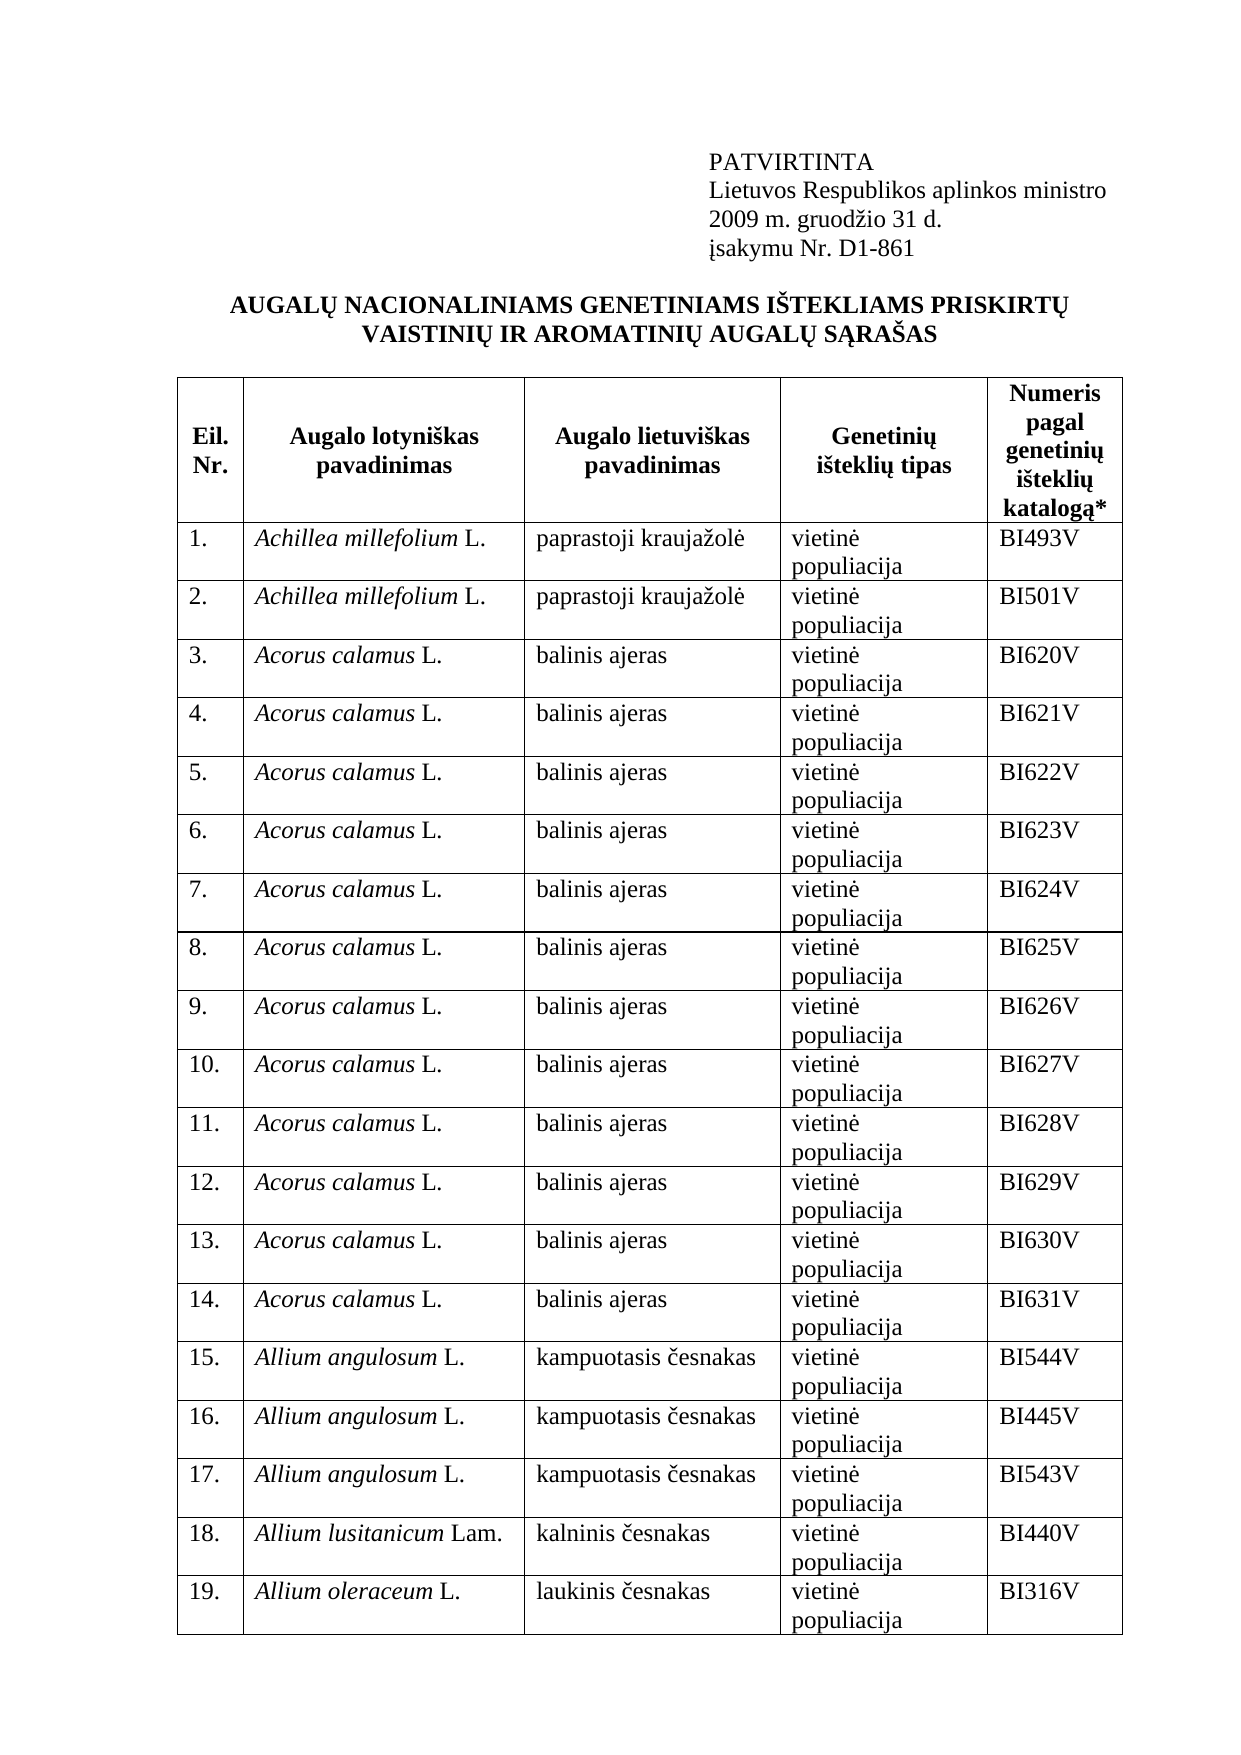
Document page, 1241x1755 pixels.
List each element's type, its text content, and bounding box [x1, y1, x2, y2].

table_cell BI445V [988, 1401, 1122, 1458]
table_cell Acorus calamus L. [244, 698, 524, 756]
table_cell 16. [178, 1401, 243, 1458]
table_cell balinis ajeras [525, 757, 780, 814]
table_cell balinis ajeras [525, 874, 780, 931]
table_cell BI316V [988, 1576, 1122, 1634]
table_cell Acorus calamus L. [244, 757, 524, 814]
table_cell vietinė populiacija [781, 523, 987, 580]
table_cell vietinė populiacija [781, 1576, 987, 1634]
table_cell BI624V [988, 874, 1122, 931]
table_cell BI629V [988, 1167, 1122, 1224]
table_cell balinis ajeras [525, 815, 780, 873]
table_cell 7. [178, 874, 243, 931]
table_cell vietinė populiacija [781, 1225, 987, 1283]
table_header Numeris pagal genetinių išteklių katalogą* [988, 378, 1122, 522]
table_cell Achillea millefolium L. [244, 581, 524, 639]
table_cell 19. [178, 1576, 243, 1634]
table_cell 2. [178, 581, 243, 639]
table_cell vietinė populiacija [781, 1050, 987, 1107]
table_cell Allium oleraceum L. [244, 1576, 524, 1634]
table_cell paprastoji kraujažolė [525, 523, 780, 580]
table_cell vietinė populiacija [781, 581, 987, 639]
table_cell Acorus calamus L. [244, 874, 524, 931]
table_cell BI627V [988, 1050, 1122, 1107]
table_cell vietinė populiacija [781, 1342, 987, 1400]
table_cell BI621V [988, 698, 1122, 756]
table_cell vietinė populiacija [781, 991, 987, 1048]
table_cell vietinė populiacija [781, 1401, 987, 1458]
table_cell 15. [178, 1342, 243, 1400]
table_cell vietinė populiacija [781, 874, 987, 931]
table_cell 8. [178, 933, 243, 990]
table_cell kampuotasis česnakas [525, 1401, 780, 1458]
table_cell Acorus calamus L. [244, 933, 524, 990]
table_cell Acorus calamus L. [244, 1284, 524, 1341]
text 2009 m. gruodžio 31 d. [177, 204, 1122, 233]
table_cell vietinė populiacija [781, 1518, 987, 1575]
table_cell kalninis česnakas [525, 1518, 780, 1575]
table_cell Achillea millefolium L. [244, 523, 524, 580]
table_cell Allium lusitanicum Lam. [244, 1518, 524, 1575]
table_cell BI493V [988, 523, 1122, 580]
table_cell vietinė populiacija [781, 933, 987, 990]
table_cell 4. [178, 698, 243, 756]
table_cell Allium angulosum L. [244, 1459, 524, 1517]
table_cell Acorus calamus L. [244, 991, 524, 1048]
table_cell balinis ajeras [525, 1225, 780, 1283]
text PATVIRTINTA [177, 147, 1122, 176]
table_cell BI501V [988, 581, 1122, 639]
table_header Genetinių išteklių tipas [781, 378, 987, 522]
table_cell BI543V [988, 1459, 1122, 1517]
table_cell Acorus calamus L. [244, 1167, 524, 1224]
table_cell Allium angulosum L. [244, 1342, 524, 1400]
table_cell BI630V [988, 1225, 1122, 1283]
table_cell vietinė populiacija [781, 1284, 987, 1341]
table_cell 18. [178, 1518, 243, 1575]
table_header Augalo lietuviškas pavadinimas [525, 378, 780, 522]
table_cell Acorus calamus L. [244, 640, 524, 697]
table_header Eil. Nr. [178, 378, 243, 522]
table_cell kampuotasis česnakas [525, 1459, 780, 1517]
table_cell balinis ajeras [525, 640, 780, 697]
table_cell balinis ajeras [525, 991, 780, 1048]
table_header Augalo lotyniškas pavadinimas [244, 378, 524, 522]
table_cell 13. [178, 1225, 243, 1283]
table_cell vietinė populiacija [781, 1459, 987, 1517]
table_cell balinis ajeras [525, 933, 780, 990]
table_cell 17. [178, 1459, 243, 1517]
table_cell vietinė populiacija [781, 757, 987, 814]
table_cell BI631V [988, 1284, 1122, 1341]
table_cell balinis ajeras [525, 1108, 780, 1166]
table_cell balinis ajeras [525, 1167, 780, 1224]
table_cell vietinė populiacija [781, 1167, 987, 1224]
table_cell vietinė populiacija [781, 640, 987, 697]
table_cell vietinė populiacija [781, 698, 987, 756]
text augalų nacionaliniams genetiniams ištekliams priskirTų Vaistinių ir aromatinių augalų sąrašas [177, 291, 1122, 348]
table_cell BI620V [988, 640, 1122, 697]
table_cell kampuotasis česnakas [525, 1342, 780, 1400]
table_cell balinis ajeras [525, 698, 780, 756]
table_cell 14. [178, 1284, 243, 1341]
table_cell balinis ajeras [525, 1050, 780, 1107]
table_cell 12. [178, 1167, 243, 1224]
table_cell BI628V [988, 1108, 1122, 1166]
table_cell Acorus calamus L. [244, 1050, 524, 1107]
table_cell laukinis česnakas [525, 1576, 780, 1634]
table_cell Allium angulosum L. [244, 1401, 524, 1458]
table_cell 3. [178, 640, 243, 697]
table_cell BI625V [988, 933, 1122, 990]
table_cell balinis ajeras [525, 1284, 780, 1341]
table_cell BI440V [988, 1518, 1122, 1575]
table_cell BI626V [988, 991, 1122, 1048]
table_cell BI544V [988, 1342, 1122, 1400]
table_cell vietinė populiacija [781, 815, 987, 873]
table_cell Acorus calamus L. [244, 1225, 524, 1283]
table_cell 9. [178, 991, 243, 1048]
text Lietuvos Respublikos aplinkos ministro [177, 176, 1122, 204]
table_cell vietinė populiacija [781, 1108, 987, 1166]
table_cell 10. [178, 1050, 243, 1107]
table_cell 1. [178, 523, 243, 580]
table_cell 11. [178, 1108, 243, 1166]
table_cell paprastoji kraujažolė [525, 581, 780, 639]
text įsakymu Nr. D1-861 [177, 233, 1122, 262]
table_cell BI622V [988, 757, 1122, 814]
table_cell Acorus calamus L. [244, 815, 524, 873]
table_cell Acorus calamus L. [244, 1108, 524, 1166]
table_cell 6. [178, 815, 243, 873]
table_cell 5. [178, 757, 243, 814]
table_cell BI623V [988, 815, 1122, 873]
